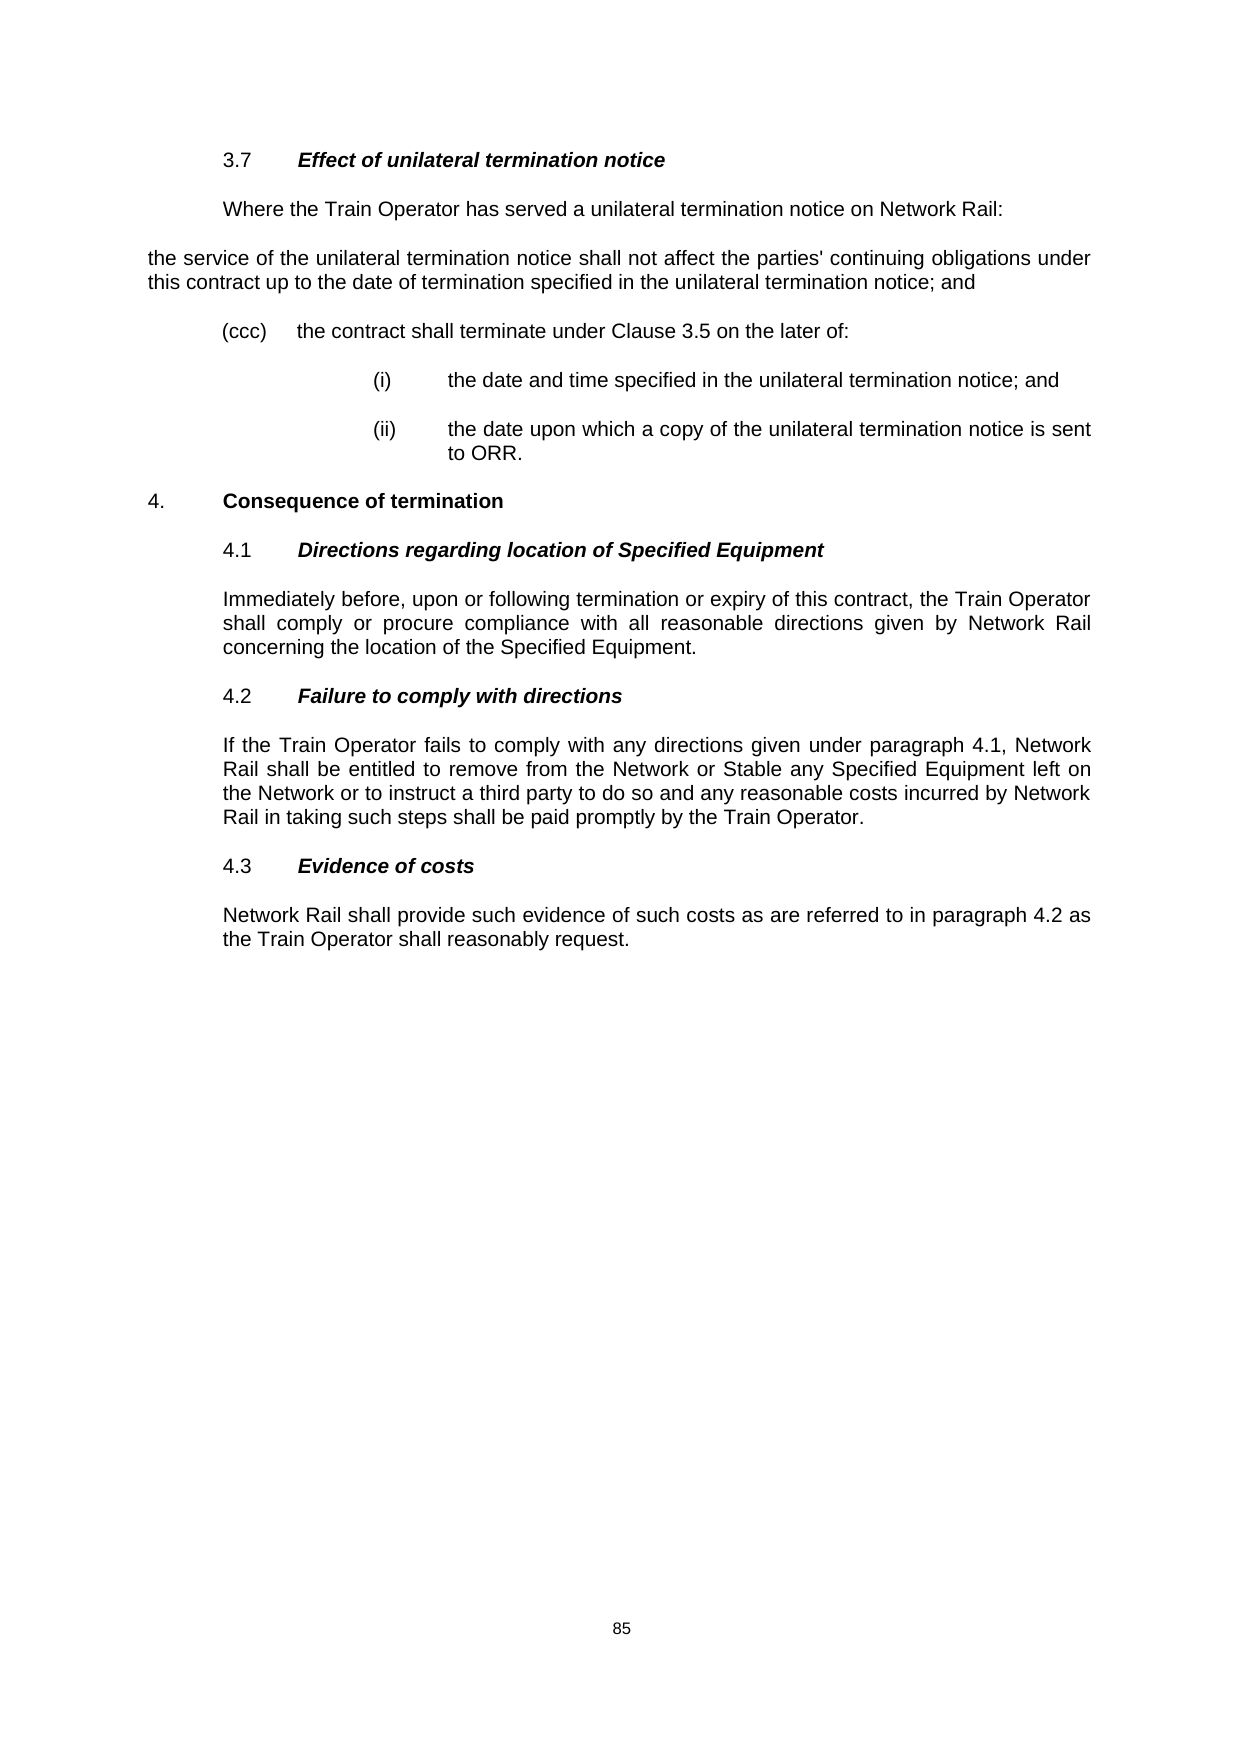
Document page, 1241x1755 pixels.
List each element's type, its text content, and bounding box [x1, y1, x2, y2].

list Failure to comply with directions [223, 684, 1093, 708]
list Evidence of costs [223, 854, 1093, 878]
list Directions regarding location of Specified Equipment [223, 538, 1093, 562]
list Consequence of termination [148, 489, 1093, 513]
subtitle the date upon which a copy of the unilateral termination notice is sent to ORR. [373, 416, 1093, 464]
text If the Train Operator fails to comply with any directions given under paragraph 4.1, Network Rail shall be entitled to remove from the Network or Stable any Specified Equipment left on the Network or to instruct a third party to do so and any reasonable costs incurred by Network Rail in taking such steps shall be paid promptly by the Train Operator. [223, 733, 1093, 829]
subtitle the service of the unilateral termination notice shall not affect the parties' continuing obligations under this contract up to the date of termination specified in the unilateral termination notice; and [148, 246, 1093, 293]
list Effect of unilateral termination notice [223, 148, 1093, 172]
subtitle the contract shall terminate under Clause 3.5 on the later of: [222, 318, 1093, 342]
subtitle the date and time specified in the unilateral termination notice; and [373, 367, 1093, 391]
text Immediately before, upon or following termination or expiry of this contract, the Train Operator shall comply or procure compliance with all reasonable directions given by Network Rail concerning the location of the Specified Equipment. [223, 587, 1093, 659]
text Where the Train Operator has served a unilateral termination notice on Network Rail: [223, 197, 1093, 221]
text Network Rail shall provide such evidence of such costs as are referred to in paragraph 4.2 as the Train Operator shall reasonably request. [223, 903, 1093, 951]
